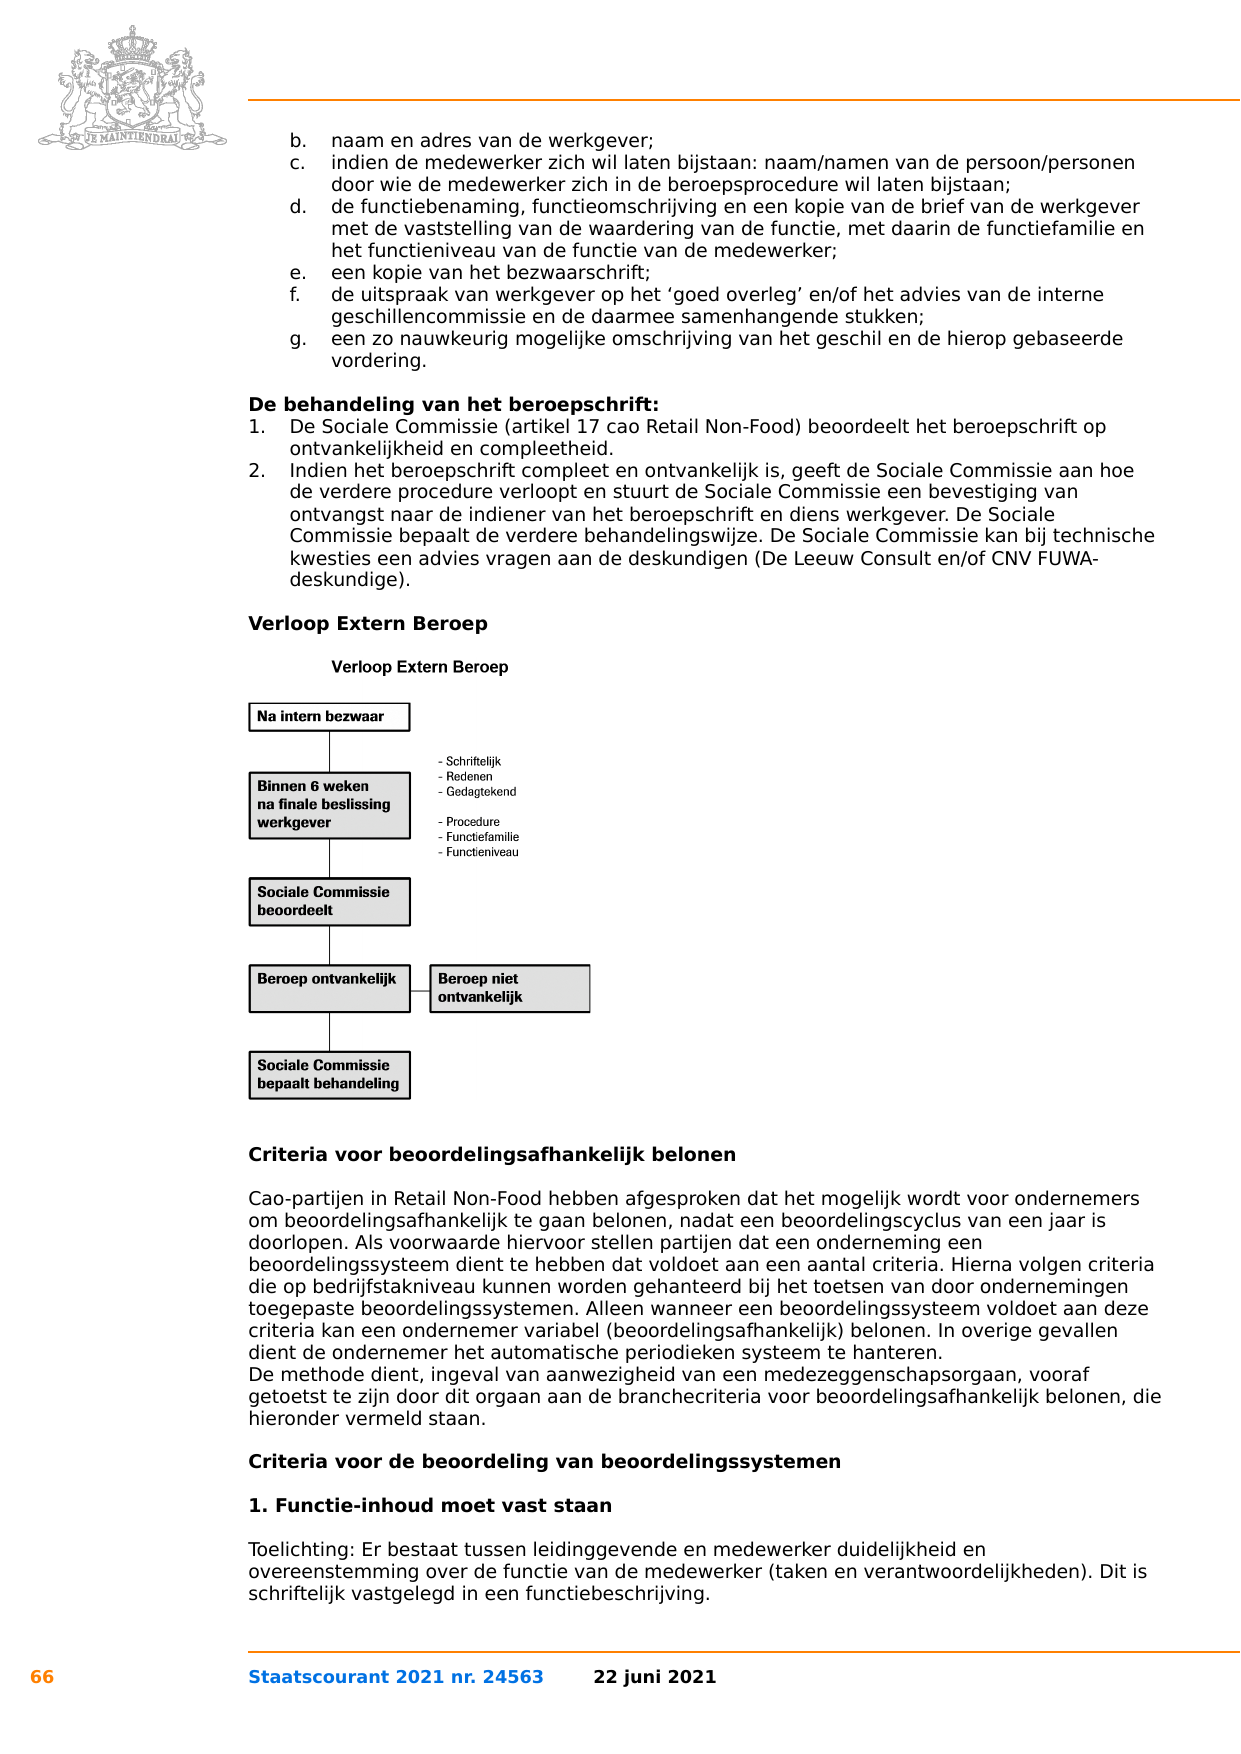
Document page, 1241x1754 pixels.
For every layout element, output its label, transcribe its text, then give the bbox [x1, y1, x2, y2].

text d. de functiebenaming, functieomschrijving en een kopie van de brief van de werkgever met de vaststelling van de waardering van de functie, met daarin de functiefamilie en het functieniveau van de functie van de medewerker; [289, 196, 1163, 262]
text 1. De Sociale Commissie (artikel 17 cao Retail Non-Food) beoordeelt het beroepschrift op ontvankelijkheid en compleetheid. [248, 416, 1163, 459]
text b. naam en adres van de werkgever; [289, 130, 1163, 152]
text g. een zo nauwkeurig mogelijke omschrijving van het geschil en de hierop gebaseerde vordering. [289, 328, 1163, 372]
text f. de uitspraak van werkgever op het ‘goed overleg’ en/of het advies van de interne geschillencommissie en de daarmee samenhangende stukken; [289, 284, 1163, 328]
text Verloop Extern Beroep [248, 613, 1163, 635]
text Cao-partijen in Retail Non-Food hebben afgesproken dat het mogelijk wordt voor ondernemers om beoordelingsafhankelijk te gaan belonen, nadat een beoordelingscyclus van een jaar is doorlopen. Als voorwaarde hiervoor stellen partijen dat een onderneming een beoordelingssysteem dient te hebben dat voldoet aan een aantal criteria. Hierna volgen criteria die op bedrijfstakniveau kunnen worden gehanteerd bij het toetsen van door ondernemingen toegepaste beoordelingssystemen. Alleen wanneer een beoordelingssysteem voldoet aan deze criteria kan een ondernemer variabel (beoordelingsafhankelijk) belonen. In overige gevallen dient de ondernemer het automatische periodieken systeem te hanteren. [248, 1188, 1163, 1363]
picture [38, 25, 227, 150]
text c. indien de medewerker zich wil laten bijstaan: naam/namen van de persoon/personen door wie de medewerker zich in de beroepsprocedure wil laten bijstaan; [289, 152, 1163, 196]
text e. een kopie van het bezwaarschrift; [289, 262, 1163, 284]
subtitle 1. Functie-inhoud moet vast staan [248, 1495, 1163, 1517]
text Toelichting: Er bestaat tussen leidinggevende en medewerker duidelijkheid en overeenstemming over de functie van de medewerker (taken en verantwoordelijkheden). Dit is schriftelijk vastgelegd in een functiebeschrijving. [248, 1539, 1163, 1605]
picture [248, 657, 591, 1100]
subtitle Criteria voor beoordelingsafhankelijk belonen [248, 1144, 1163, 1166]
text De behandeling van het beroepschrift: [248, 393, 1163, 416]
subtitle Criteria voor de beoordeling van beoordelingssystemen [248, 1451, 1163, 1473]
text 2. Indien het beroepschrift compleet en ontvankelijk is, geeft de Sociale Commissie aan hoe de verdere procedure verloopt en stuurt de Sociale Commissie een bevestiging van ontvangst naar de indiener van het beroepschrift en diens werkgever. De Sociale Commissie bepaalt de verdere behandelingswijze. De Sociale Commissie kan bij technische kwesties een advies vragen aan de deskundigen (De Leeuw Consult en/of CNV FUWA-deskundige). [248, 459, 1163, 591]
text De methode dient, ingeval van aanwezigheid van een medezeggenschapsorgaan, vooraf getoetst te zijn door dit orgaan aan de branchecriteria voor beoordelingsafhankelijk belonen, die hieronder vermeld staan. [248, 1363, 1163, 1429]
